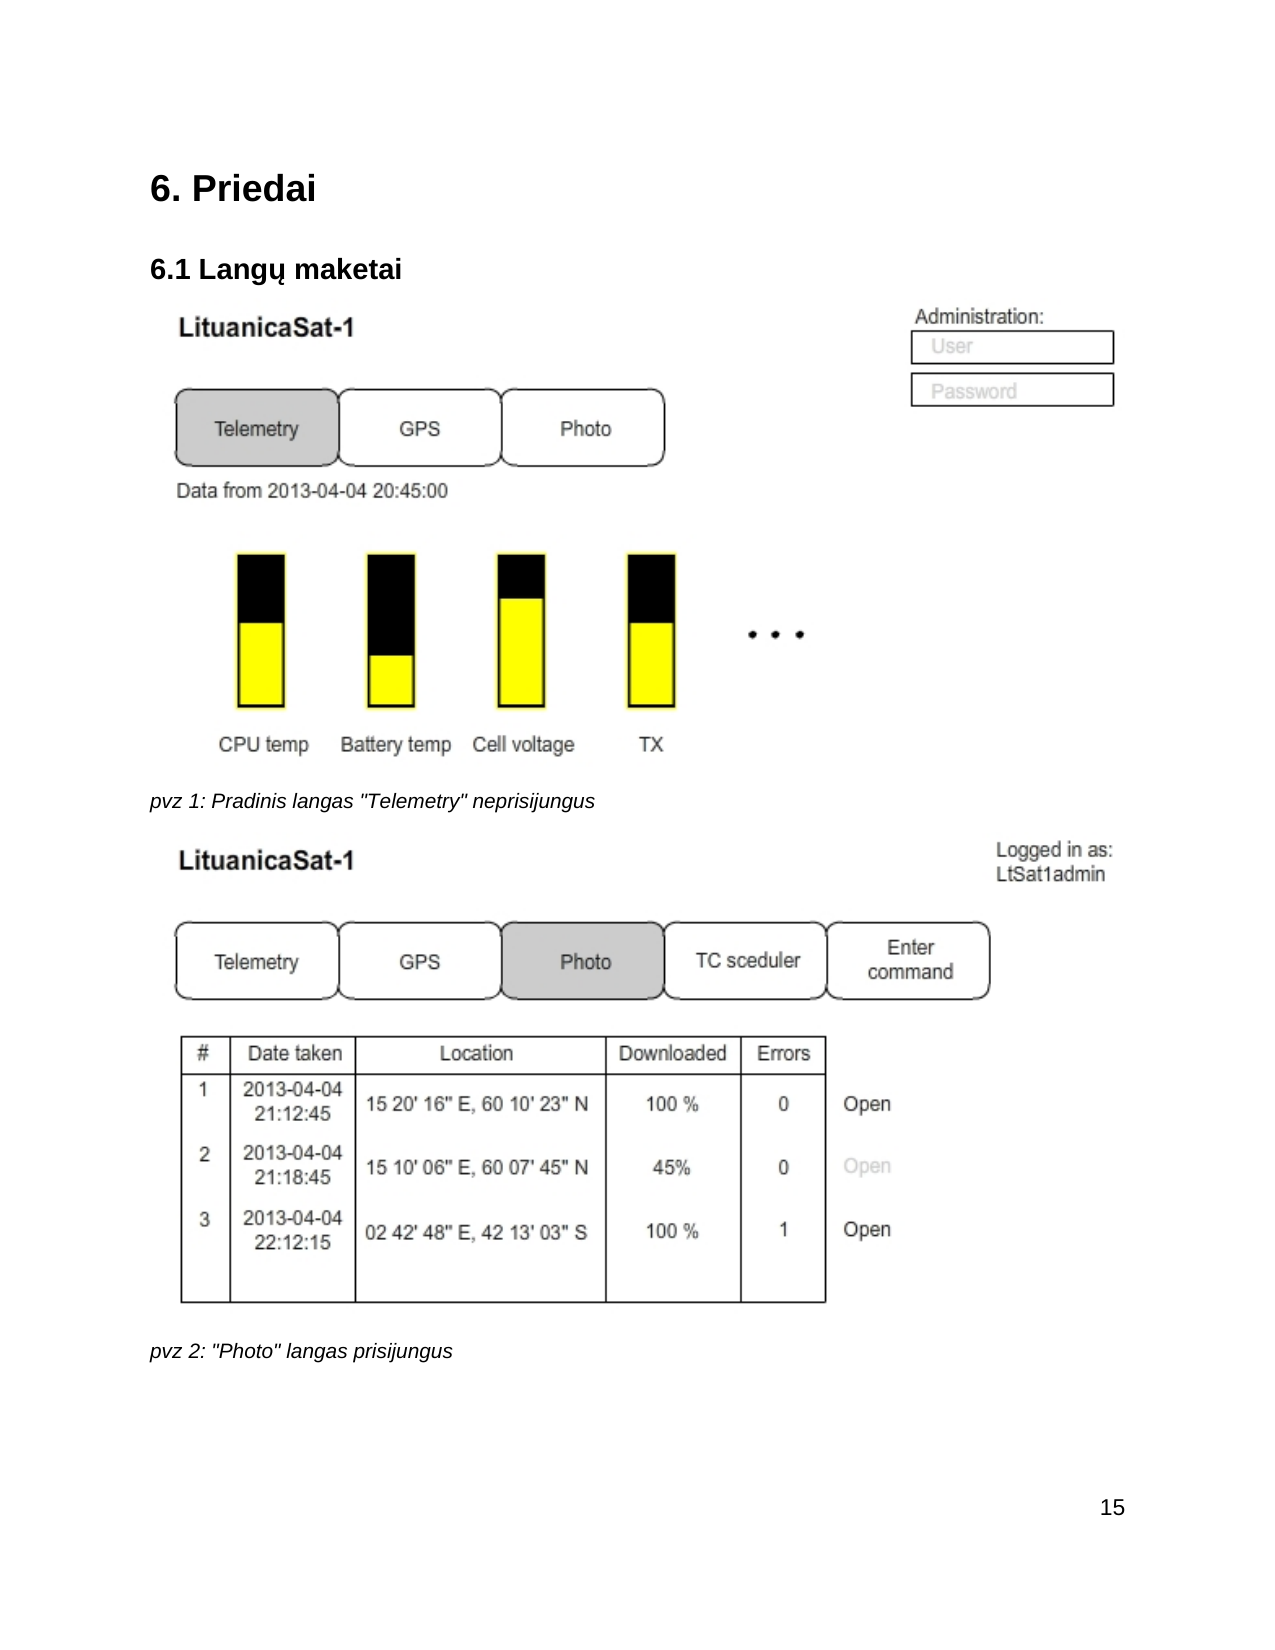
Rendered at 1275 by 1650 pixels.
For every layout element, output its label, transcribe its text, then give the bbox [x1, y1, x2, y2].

subtitle 6. Priedai [150, 167, 1125, 209]
text pvz 2: "Photo" langas prisijungus [150, 1336, 1125, 1362]
picture [150, 832, 1125, 1336]
picture [150, 298, 1125, 786]
subtitle 6.1 Langų maketai [150, 253, 1125, 285]
text pvz 1: Pradinis langas "Telemetry" neprisijungus [150, 786, 1125, 813]
